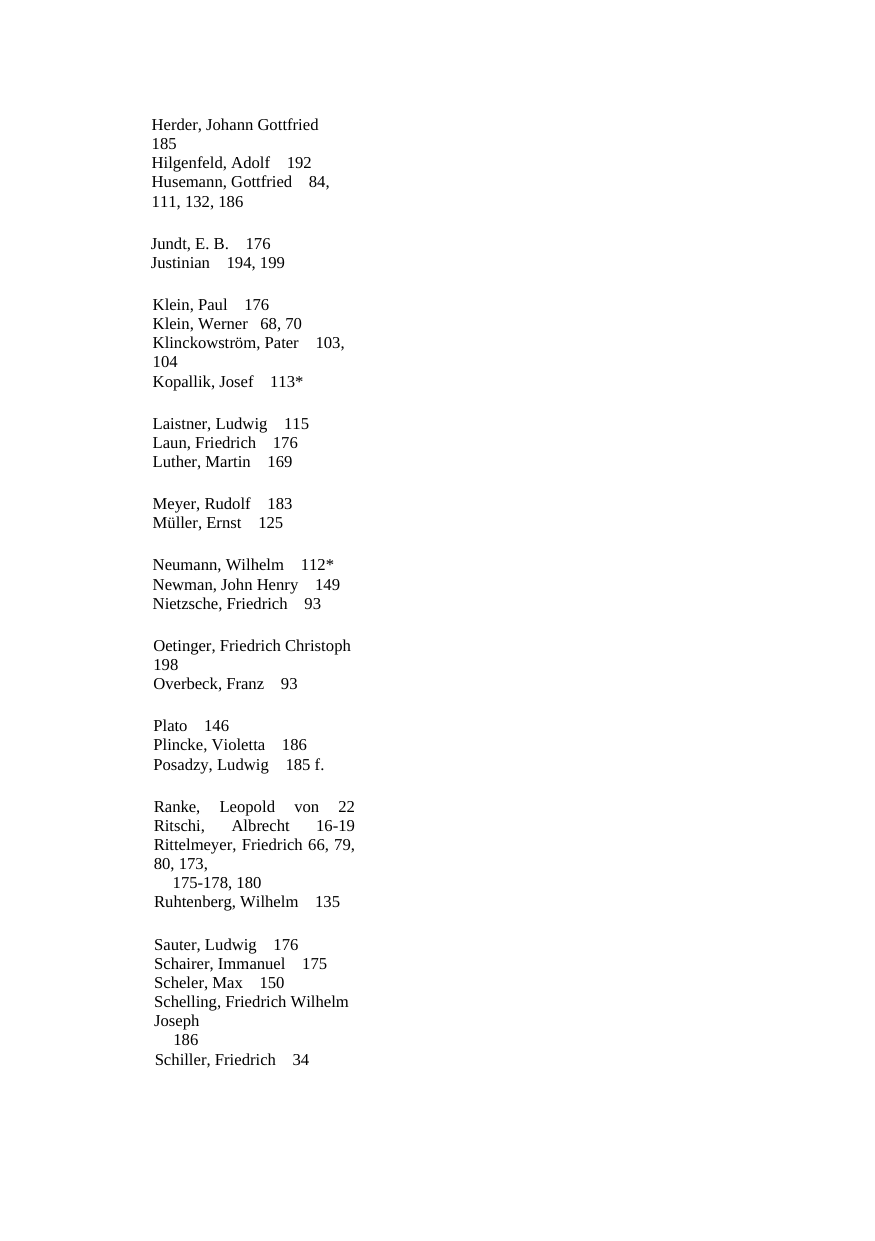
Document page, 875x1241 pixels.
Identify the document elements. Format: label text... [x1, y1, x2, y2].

text Jundt, E. B. 176 Justinian 194, 199 [151, 233, 355, 272]
text Posadzy, Ludwig 185 f. [153, 754, 355, 773]
text Plato 146 [153, 716, 355, 735]
text 175-178, 180 Ruhtenberg, Wilhelm 135 [154, 873, 355, 911]
text Plincke, Violetta 186 [153, 735, 355, 754]
text Hilgenfeld, Adolf 192 [151, 153, 355, 172]
text Ranke, Leopold von 22 Ritschi, Albrecht 16-19 Rittelmeyer, Friedrich 66, 79, 80, 173, [153, 796, 355, 873]
text Meyer, Rudolf 183 Müller, Ernst 125 [152, 494, 355, 532]
text Klein, Paul 176 Klein, Werner 68, 70 Klinckowström, Pater 103, 104 Kopallik, Josef 113* [152, 295, 355, 391]
text Scheler, Max 150 [154, 973, 355, 992]
text Schelling, Friedrich Wilhelm Joseph [154, 992, 355, 1030]
text Husemann, Gottfried 84, 111, 132, 186 [151, 172, 355, 211]
text Herder, Johann Gottfried 185 [151, 115, 355, 153]
text Laistner, Ludwig 115 Laun, Friedrich 176 Luther, Martin 169 [152, 413, 355, 471]
text 186 Schiller, Friedrich 34 [154, 1030, 355, 1068]
text Schairer, Immanuel 175 [154, 953, 355, 973]
text Neumann, Wilhelm 112* Newman, John Henry 149 Nietzsche, Friedrich 93 [152, 555, 355, 613]
text Sauter, Ludwig 176 [154, 934, 355, 953]
text Oetinger, Friedrich Christoph 198 Overbeck, Franz 93 [153, 636, 355, 693]
